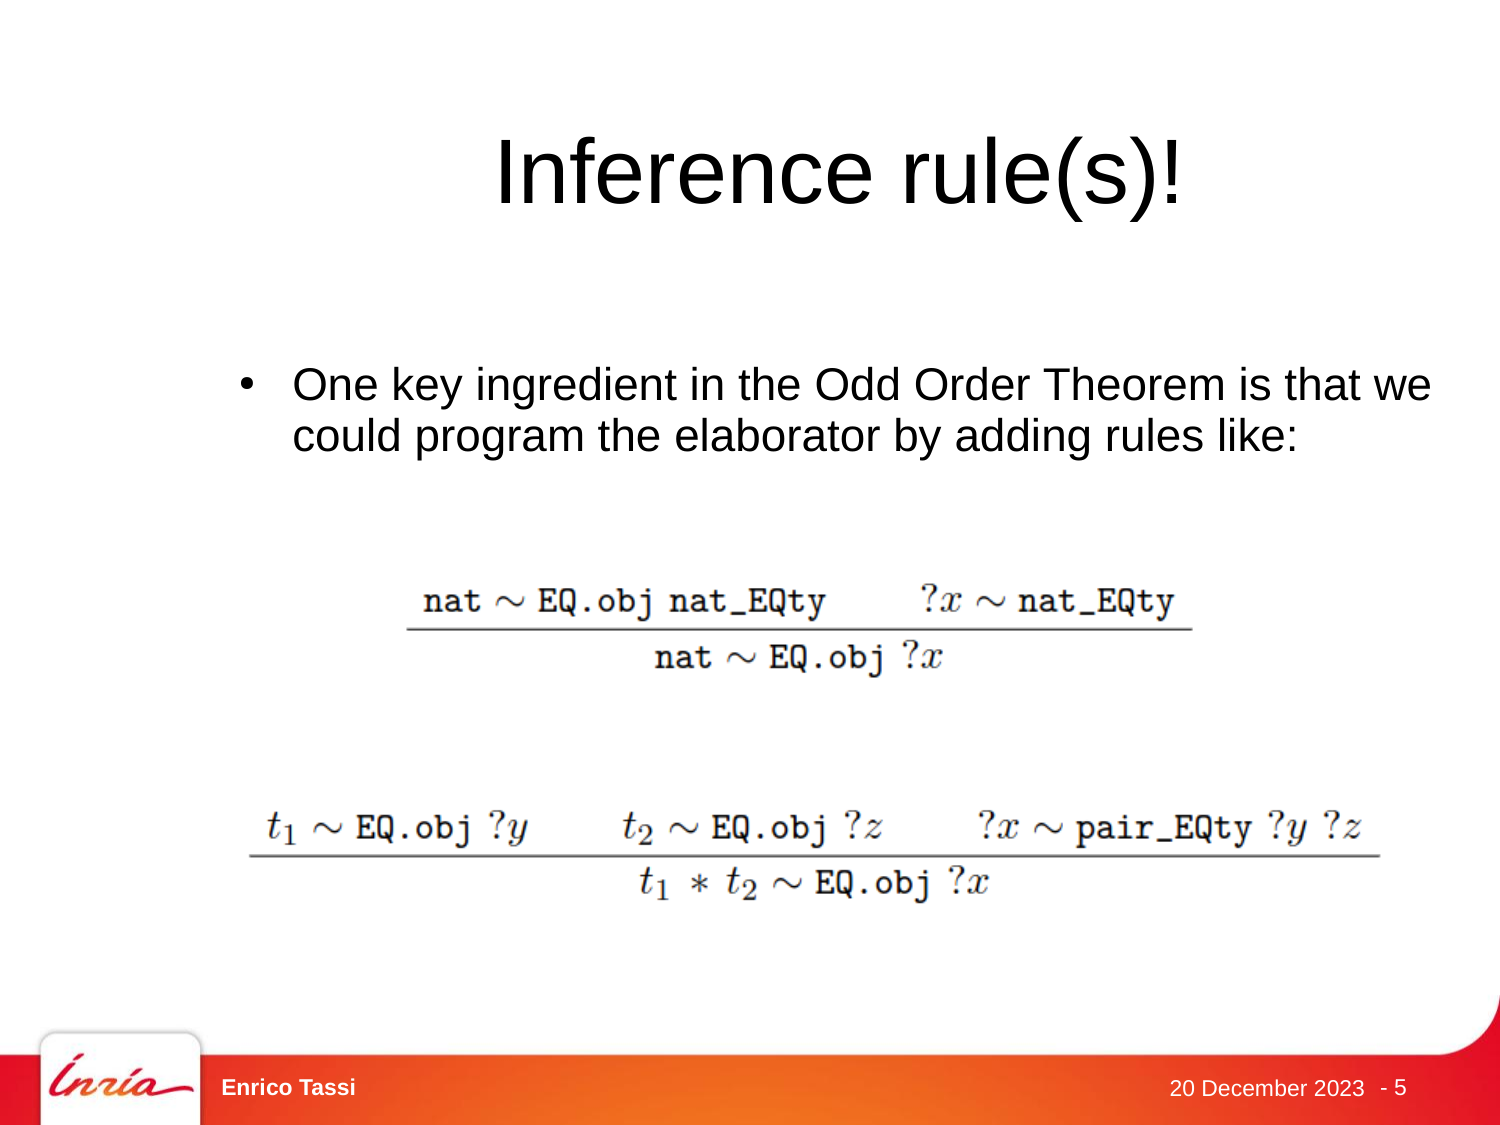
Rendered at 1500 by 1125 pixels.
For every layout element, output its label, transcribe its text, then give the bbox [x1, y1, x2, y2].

picture [0, 947, 1500, 1125]
title Inference rule(s)! [221, 77, 1459, 266]
picture [204, 779, 1426, 938]
list One key ingredient in the Odd Order Theorem is that we could program the elaborator by adding rules like: [221, 358, 1459, 1049]
picture [313, 551, 1343, 721]
